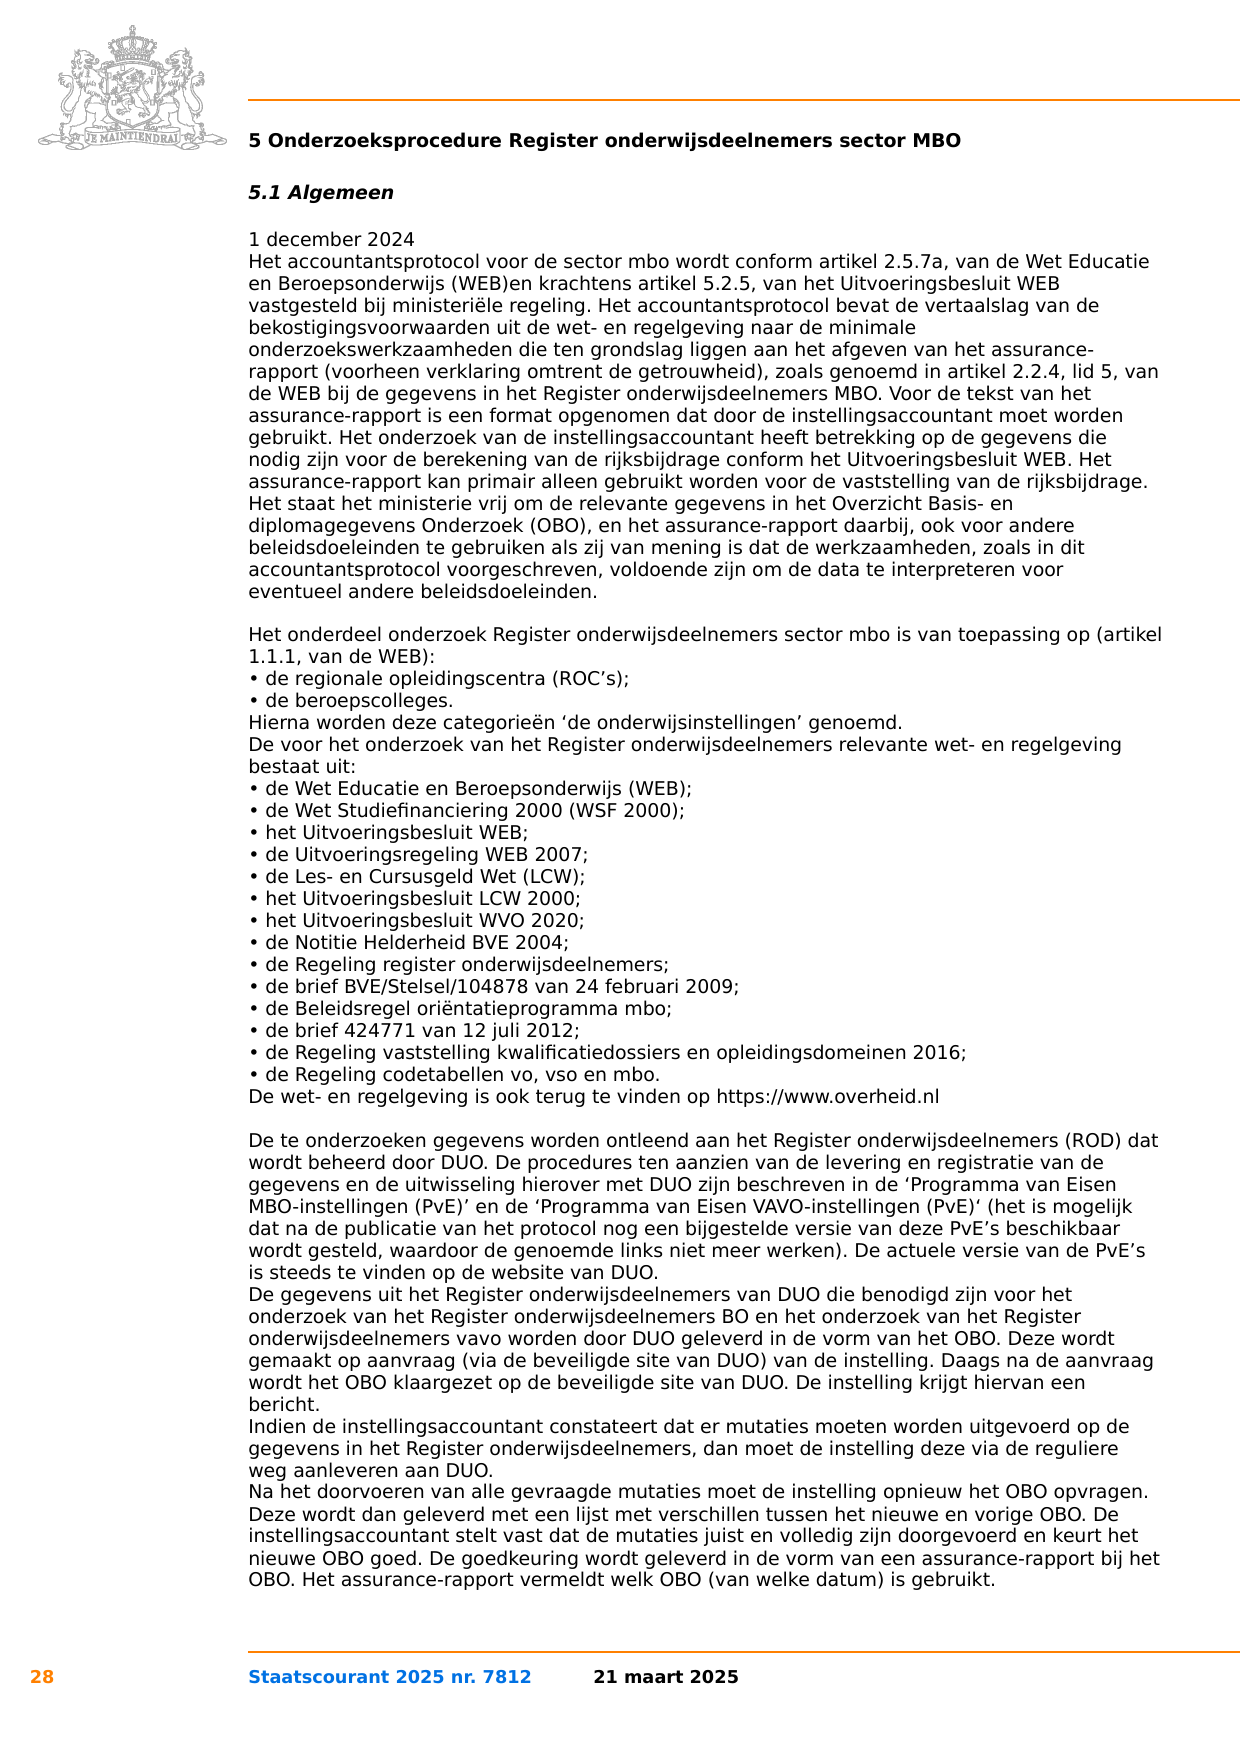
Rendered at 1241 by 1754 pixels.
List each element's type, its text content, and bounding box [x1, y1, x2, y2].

text Het accountantsprotocol voor de sector mbo wordt conform artikel 2.5.7a, van de Wet Educatie en Beroepsonderwijs (WEB)en krachtens artikel 5.2.5, van het Uitvoeringsbesluit WEB vastgesteld bij ministeriële regeling. Het accountantsprotocol bevat de vertaalslag van de bekostigingsvoorwaarden uit de wet- en regelgeving naar de minimale onderzoekswerkzaamheden die ten grondslag liggen aan het afgeven van het assurance-rapport (voorheen verklaring omtrent de getrouwheid), zoals genoemd in artikel 2.2.4, lid 5, van de WEB bij de gegevens in het Register onderwijsdeelnemers MBO. Voor de tekst van het assurance-rapport is een format opgenomen dat door de instellingsaccountant moet worden gebruikt. Het onderzoek van de instellingsaccountant heeft betrekking op de gegevens die nodig zijn voor de berekening van de rijksbijdrage conform het Uitvoeringsbesluit WEB. Het assurance-rapport kan primair alleen gebruikt worden voor de vaststelling van de rijksbijdrage. Het staat het ministerie vrij om de relevante gegevens in het Overzicht Basis- en diplomagegevens Onderzoek (OBO), en het assurance-rapport daarbij, ook voor andere beleidsdoeleinden te gebruiken als zij van mening is dat de werkzaamheden, zoals in dit accountantsprotocol voorgeschreven, voldoende zijn om de data te interpreteren voor eventueel andere beleidsdoeleinden. [248, 251, 1163, 602]
subtitle 5 Onderzoeksprocedure Register onderwijsdeelnemers sector MBO [248, 130, 1163, 152]
text • de Beleidsregel oriëntatieprogramma mbo; [248, 998, 1163, 1020]
text • de Wet Studiefinanciering 2000 (WSF 2000); [248, 800, 1163, 822]
text • de beroepscolleges. [248, 690, 1163, 712]
text • het Uitvoeringsbesluit WVO 2020; [248, 910, 1163, 932]
text • de brief BVE/Stelsel/104878 van 24 februari 2009; [248, 976, 1163, 998]
text Indien de instellingsaccountant constateert dat er mutaties moeten worden uitgevoerd op de gegevens in het Register onderwijsdeelnemers, dan moet de instelling deze via de reguliere weg aanleveren aan DUO. [248, 1416, 1163, 1481]
text • de Regeling codetabellen vo, vso en mbo. [248, 1064, 1163, 1086]
text De gegevens uit het Register onderwijsdeelnemers van DUO die benodigd zijn voor het onderzoek van het Register onderwijsdeelnemers BO en het onderzoek van het Register onderwijsdeelnemers vavo worden door DUO geleverd in de vorm van het OBO. Deze wordt gemaakt op aanvraag (via de beveiligde site van DUO) van de instelling. Daags na de aanvraag wordt het OBO klaargezet op de beveiligde site van DUO. De instelling krijgt hiervan een bericht. [248, 1284, 1163, 1416]
text De wet- en regelgeving is ook terug te vinden op https://www.overheid.nl [248, 1086, 1163, 1108]
text • de Regeling vaststelling kwalificatiedossiers en opleidingsdomeinen 2016; [248, 1042, 1163, 1064]
picture [38, 25, 227, 150]
text Het onderdeel onderzoek Register onderwijsdeelnemers sector mbo is van toepassing op (artikel 1.1.1, van de WEB): [248, 624, 1163, 668]
text • het Uitvoeringsbesluit WEB; [248, 822, 1163, 844]
text Na het doorvoeren van alle gevraagde mutaties moet de instelling opnieuw het OBO opvragen. Deze wordt dan geleverd met een lijst met verschillen tussen het nieuwe en vorige OBO. De instellingsaccountant stelt vast dat de mutaties juist en volledig zijn doorgevoerd en keurt het nieuwe OBO goed. De goedkeuring wordt geleverd in de vorm van een assurance-rapport bij het OBO. Het assurance-rapport vermeldt welk OBO (van welke datum) is gebruikt. [248, 1481, 1163, 1591]
text Hierna worden deze categorieën ‘de onderwijsinstellingen’ genoemd. [248, 712, 1163, 734]
text De voor het onderzoek van het Register onderwijsdeelnemers relevante wet- en regelgeving bestaat uit: [248, 734, 1163, 778]
text • de Notitie Helderheid BVE 2004; [248, 932, 1163, 954]
text • de Uitvoeringsregeling WEB 2007; [248, 844, 1163, 866]
text • de brief 424771 van 12 juli 2012; [248, 1020, 1163, 1042]
text • het Uitvoeringsbesluit LCW 2000; [248, 888, 1163, 910]
text • de Wet Educatie en Beroepsonderwijs (WEB); [248, 778, 1163, 800]
subtitle 5.1 Algemeen [248, 182, 1163, 204]
text • de Regeling register onderwijsdeelnemers; [248, 954, 1163, 976]
text 1 december 2024 [248, 229, 1163, 251]
text • de regionale opleidingscentra (ROC’s); [248, 668, 1163, 690]
text De te onderzoeken gegevens worden ontleend aan het Register onderwijsdeelnemers (ROD) dat wordt beheerd door DUO. De procedures ten aanzien van de levering en registratie van de gegevens en de uitwisseling hierover met DUO zijn beschreven in de ‘Programma van Eisen MBO-instellingen (PvE)’ en de ‘Programma van Eisen VAVO-instellingen (PvE)‘ (het is mogelijk dat na de publicatie van het protocol nog een bijgestelde versie van deze PvE’s beschikbaar wordt gesteld, waardoor de genoemde links niet meer werken). De actuele versie van de PvE’s is steeds te vinden op de website van DUO. [248, 1130, 1163, 1284]
text • de Les- en Cursusgeld Wet (LCW); [248, 866, 1163, 888]
